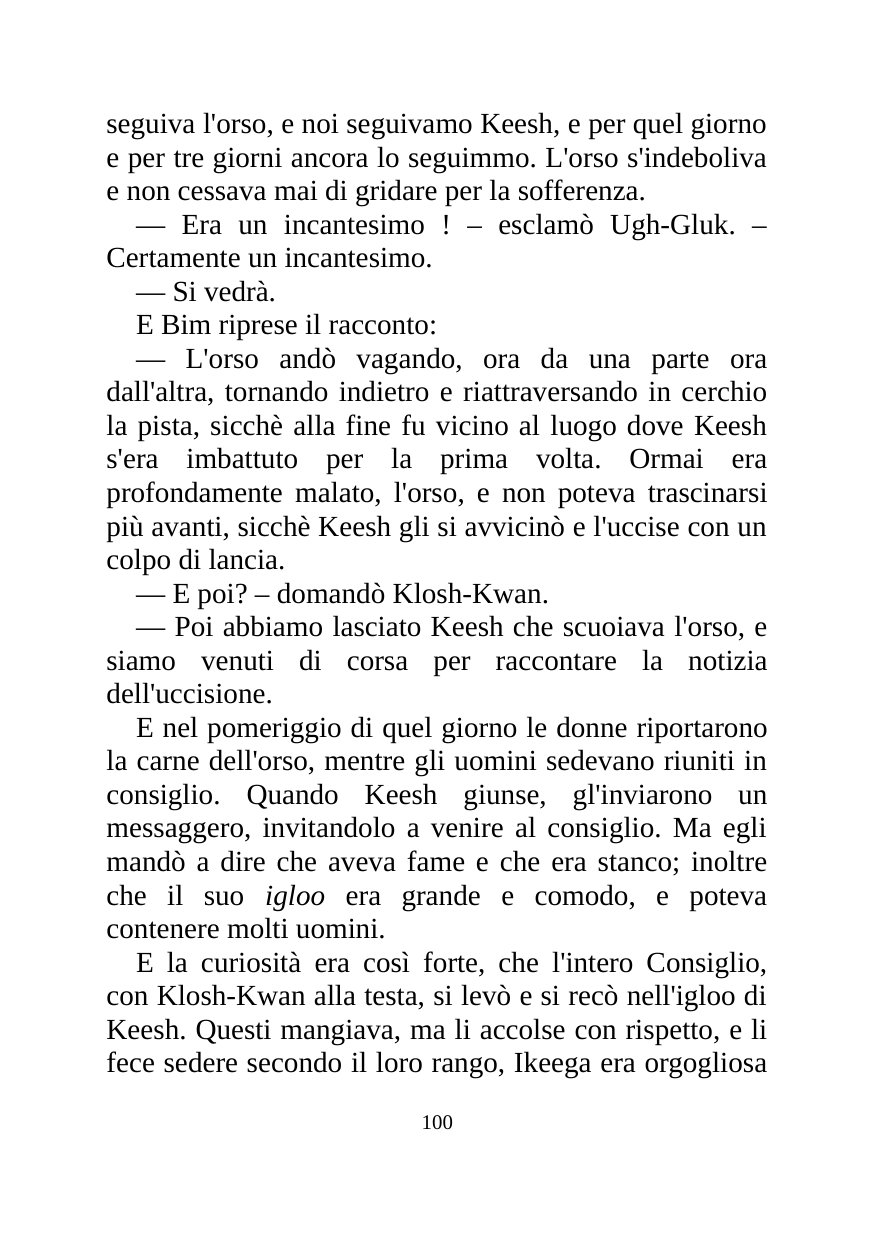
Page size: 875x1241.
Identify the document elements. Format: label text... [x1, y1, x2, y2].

text E la curiosità era così forte, che l'intero Consiglio, con Klosh-Kwan alla testa, si levò e si recò nell'igloo di Keesh. Questi mangiava, ma li accolse con rispetto, e li fece sedere secondo il loro rango, Ikeega era orgogliosa [106, 945, 768, 1079]
text — L'orso andò vagando, ora da una parte ora dall'altra, tornando indietro e riattraversando in cerchio la pista, sicchè alla fine fu vicino al luogo dove Keesh s'era imbattuto per la prima volta. Ormai era profondamente malato, l'orso, e non poteva trascinarsi più avanti, sicchè Keesh gli si avvicinò e l'uccise con un colpo di lancia. [106, 341, 768, 576]
text — Poi abbiamo lasciato Keesh che scuoiava l'orso, e siamo venuti di corsa per raccontare la notizia dell'uccisione. [106, 609, 768, 710]
text seguiva l'orso, e noi seguivamo Keesh, e per quel giorno e per tre giorni ancora lo seguimmo. L'orso s'indeboliva e non cessava mai di gridare per la sofferenza. [106, 106, 768, 207]
text E Bim riprese il racconto: [106, 307, 768, 341]
text — Era un incantesimo ! – esclamò Ugh-Gluk. – Certamente un incantesimo. [106, 207, 768, 274]
text — E poi? – domandò Klosh-Kwan. [106, 576, 768, 609]
text — Si vedrà. [106, 274, 768, 307]
text E nel pomeriggio di quel giorno le donne riportarono la carne dell'orso, mentre gli uomini sedevano riuniti in consiglio. Quando Keesh giunse, gl'inviarono un messaggero, invitandolo a venire al consiglio. Ma egli mandò a dire che aveva fame e che era stanco; inoltre che il suo igloo era grande e comodo, e poteva contenere molti uomini. [106, 710, 768, 945]
